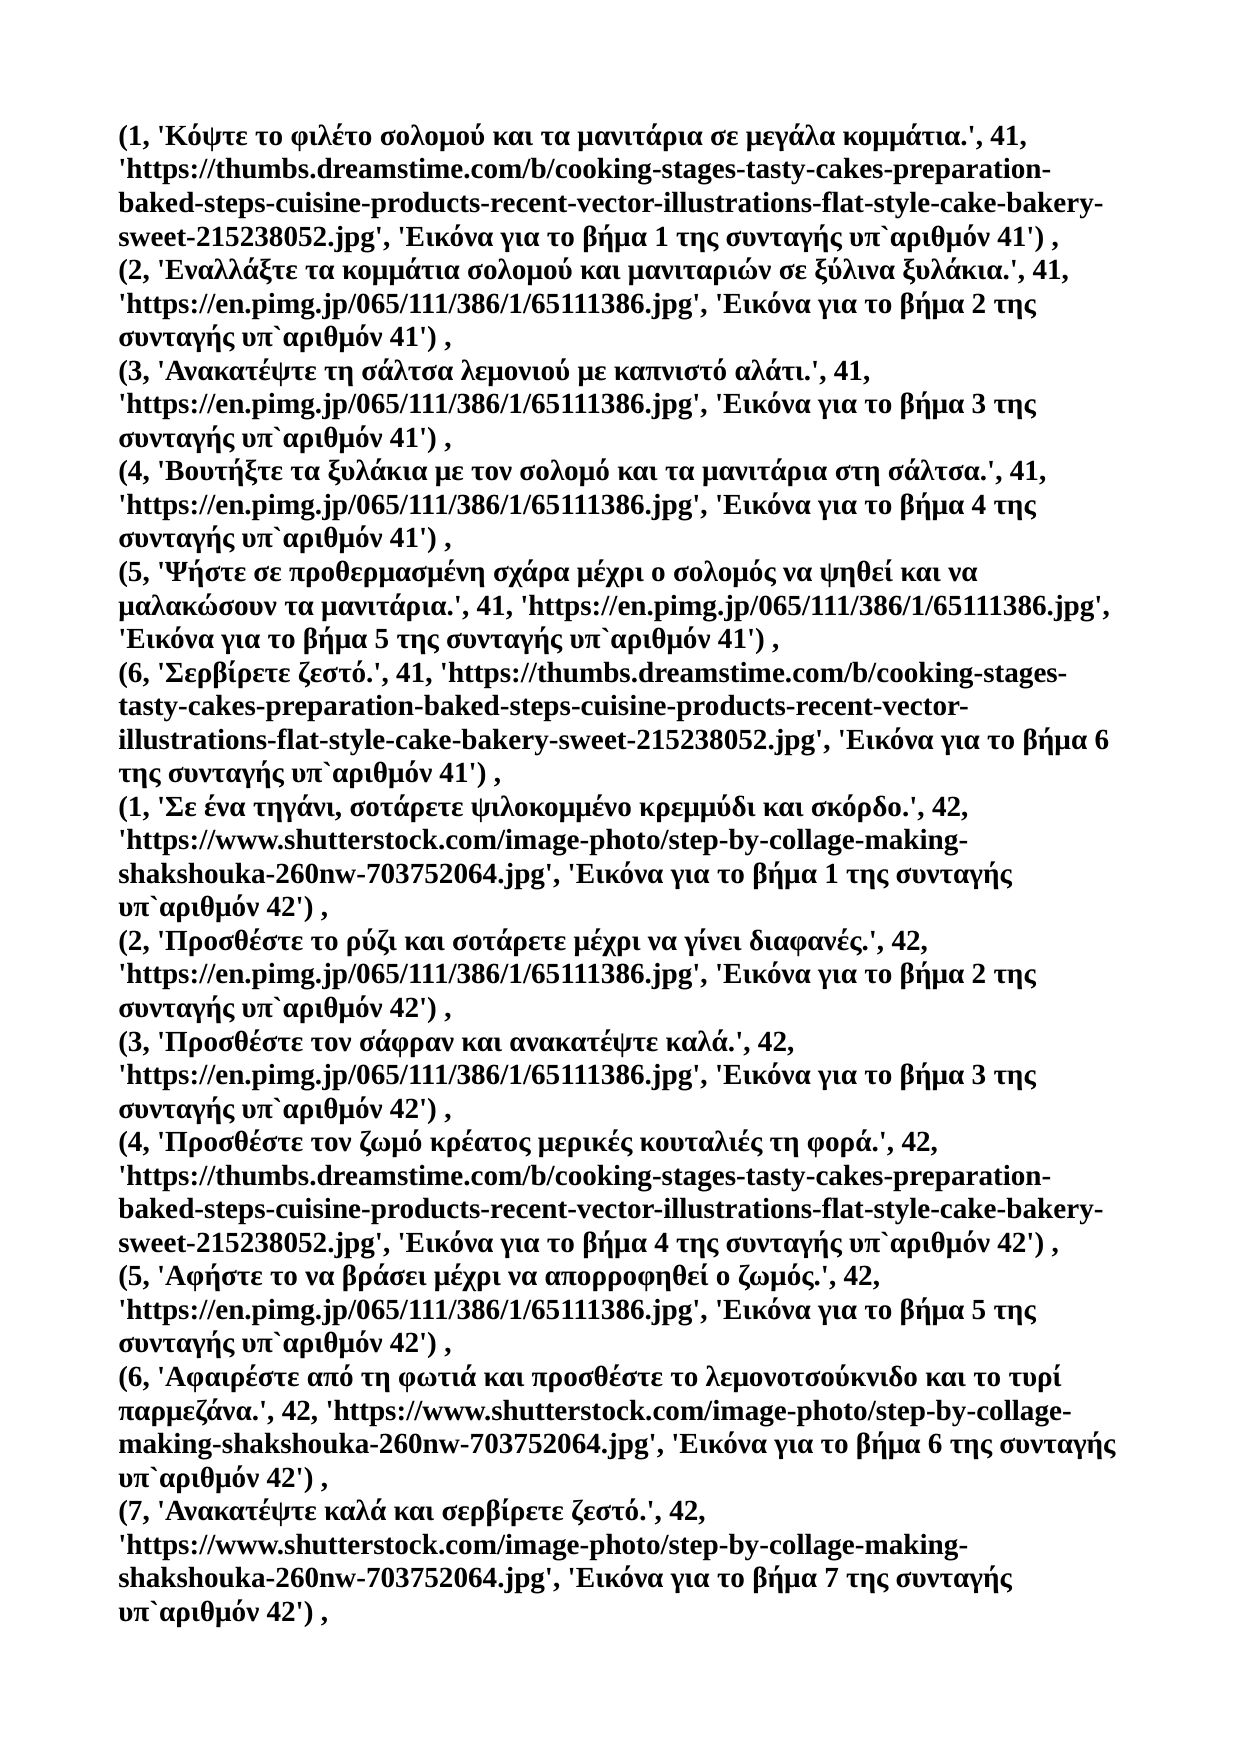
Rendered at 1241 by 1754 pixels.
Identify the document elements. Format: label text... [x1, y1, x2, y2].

text (1, 'Σε ένα τηγάνι, σοτάρετε ψιλοκομμένο κρεμμύδι και σκόρδο.', 42, 'https://www.shutterstock.com/image-photo/step-by-collage-making-shakshouka-260nw-703752064.jpg', 'Εικόνα για το βήμα 1 της συνταγής υπ`αριθμόν 42') , [118, 789, 1122, 923]
text (5, 'Αφήστε το να βράσει μέχρι να απορροφηθεί ο ζωμός.', 42, 'https://en.pimg.jp/065/111/386/1/65111386.jpg', 'Εικόνα για το βήμα 5 της συνταγής υπ`αριθμόν 42') , [118, 1258, 1122, 1359]
text (4, 'Προσθέστε τον ζωμό κρέατος μερικές κουταλιές τη φορά.', 42, 'https://thumbs.dreamstime.com/b/cooking-stages-tasty-cakes-preparation-baked-steps-cuisine-products-recent-vector-illustrations-flat-style-cake-bakery-sweet-215238052.jpg', 'Εικόνα για το βήμα 4 της συνταγής υπ`αριθμόν 42') , [118, 1124, 1122, 1258]
text (7, 'Ανακατέψτε καλά και σερβίρετε ζεστό.', 42, 'https://www.shutterstock.com/image-photo/step-by-collage-making-shakshouka-260nw-703752064.jpg', 'Εικόνα για το βήμα 7 της συνταγής υπ`αριθμόν 42') , [118, 1493, 1122, 1627]
text (3, 'Προσθέστε τον σάφραν και ανακατέψτε καλά.', 42, 'https://en.pimg.jp/065/111/386/1/65111386.jpg', 'Εικόνα για το βήμα 3 της συνταγής υπ`αριθμόν 42') , [118, 1024, 1122, 1124]
text (2, 'Εναλλάξτε τα κομμάτια σολομού και μανιταριών σε ξύλινα ξυλάκια.', 41, 'https://en.pimg.jp/065/111/386/1/65111386.jpg', 'Εικόνα για το βήμα 2 της συνταγής υπ`αριθμόν 41') , [118, 252, 1122, 353]
text (5, 'Ψήστε σε προθερμασμένη σχάρα μέχρι ο σολομός να ψηθεί και να μαλακώσουν τα μανιτάρια.', 41, 'https://en.pimg.jp/065/111/386/1/65111386.jpg', 'Εικόνα για το βήμα 5 της συνταγής υπ`αριθμόν 41') , [118, 554, 1122, 655]
text (6, 'Σερβίρετε ζεστό.', 41, 'https://thumbs.dreamstime.com/b/cooking-stages-tasty-cakes-preparation-baked-steps-cuisine-products-recent-vector-illustrations-flat-style-cake-bakery-sweet-215238052.jpg', 'Εικόνα για το βήμα 6 της συνταγής υπ`αριθμόν 41') , [118, 655, 1122, 789]
text (3, 'Ανακατέψτε τη σάλτσα λεμονιού με καπνιστό αλάτι.', 41, 'https://en.pimg.jp/065/111/386/1/65111386.jpg', 'Εικόνα για το βήμα 3 της συνταγής υπ`αριθμόν 41') , [118, 353, 1122, 453]
text (1, 'Κόψτε το φιλέτο σολομού και τα μανιτάρια σε μεγάλα κομμάτια.', 41, 'https://thumbs.dreamstime.com/b/cooking-stages-tasty-cakes-preparation-baked-steps-cuisine-products-recent-vector-illustrations-flat-style-cake-bakery-sweet-215238052.jpg', 'Εικόνα για το βήμα 1 της συνταγής υπ`αριθμόν 41') , [118, 118, 1122, 252]
text (6, 'Αφαιρέστε από τη φωτιά και προσθέστε το λεμονοτσούκνιδο και το τυρί παρμεζάνα.', 42, 'https://www.shutterstock.com/image-photo/step-by-collage-making-shakshouka-260nw-703752064.jpg', 'Εικόνα για το βήμα 6 της συνταγής υπ`αριθμόν 42') , [118, 1359, 1122, 1493]
text (4, 'Βουτήξτε τα ξυλάκια με τον σολομό και τα μανιτάρια στη σάλτσα.', 41, 'https://en.pimg.jp/065/111/386/1/65111386.jpg', 'Εικόνα για το βήμα 4 της συνταγής υπ`αριθμόν 41') , [118, 453, 1122, 554]
text (2, 'Προσθέστε το ρύζι και σοτάρετε μέχρι να γίνει διαφανές.', 42, 'https://en.pimg.jp/065/111/386/1/65111386.jpg', 'Εικόνα για το βήμα 2 της συνταγής υπ`αριθμόν 42') , [118, 923, 1122, 1024]
